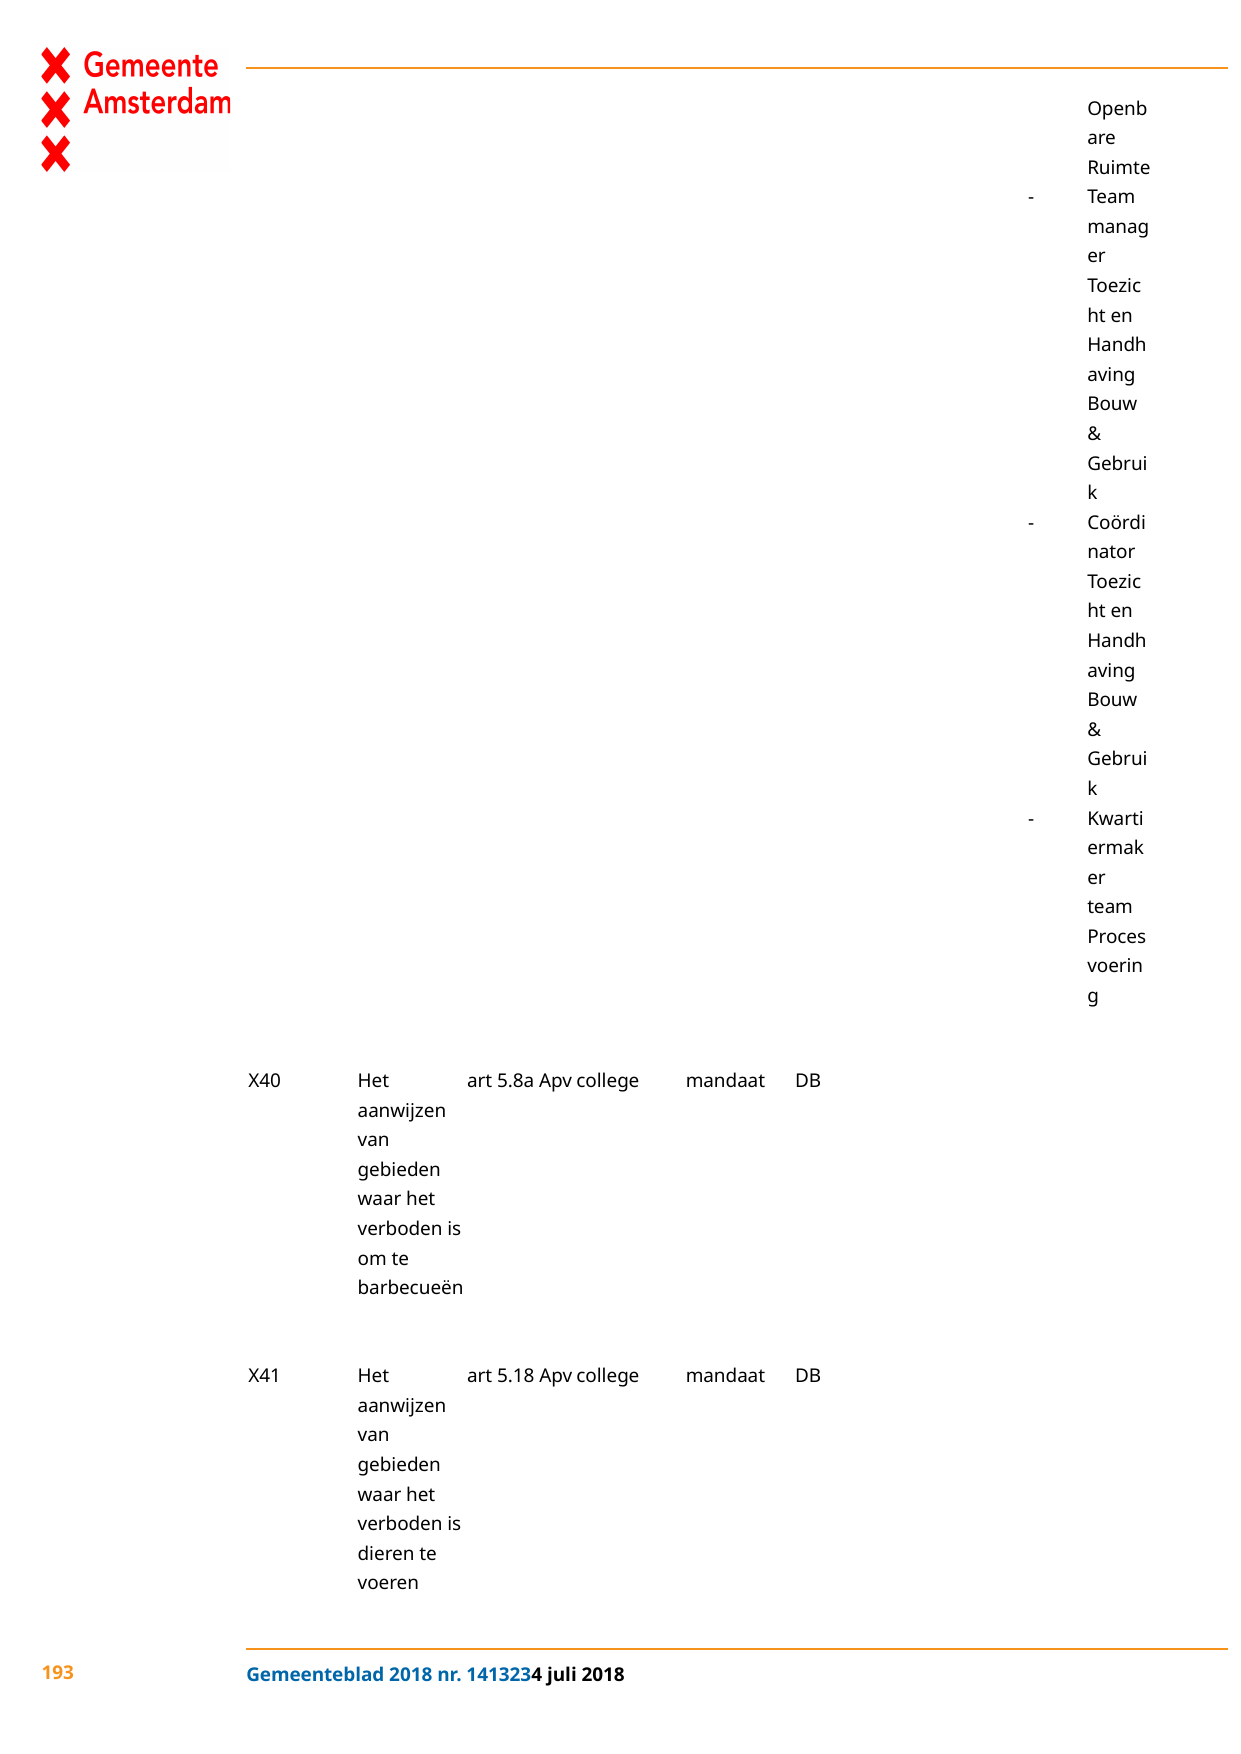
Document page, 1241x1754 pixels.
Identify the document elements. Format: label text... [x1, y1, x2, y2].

table_header mandaat [686, 1333, 795, 1595]
table_header [904, 95, 1028, 1038]
table_header Het aanwijzen van gebieden waar het verboden is dieren te voeren [358, 1333, 467, 1595]
table_header [1028, 1333, 1152, 1595]
table_header [576, 95, 686, 1038]
table_cell mandaat [686, 1038, 795, 1329]
table_cell [904, 1038, 1028, 1329]
table_cell DB [795, 1038, 904, 1329]
table_header art 5.18 Apv [467, 1333, 576, 1595]
table_header [248, 95, 357, 1038]
table_header [686, 95, 795, 1038]
table_header [904, 1333, 1028, 1595]
table_cell college [576, 1038, 686, 1329]
table_header DB [795, 1333, 904, 1595]
table_cell art 5.8a Apv [467, 1038, 576, 1329]
table_header college [576, 1333, 686, 1595]
table_header Openbare Ruimte Teammanager Toezicht en Handhaving Bouw & Gebruik Coördinator Toezicht en Handhaving Bouw & Gebruik Kwartiermaker team Procesvoering [1028, 95, 1152, 1038]
table_header [795, 95, 904, 1038]
table_cell X40 [248, 1038, 357, 1329]
table_cell [1028, 1038, 1152, 1329]
picture [41, 47, 231, 172]
table_cell Het aanwijzen van gebieden waar het verboden is om te barbecueën [358, 1038, 467, 1329]
table_header X41 [248, 1333, 357, 1595]
table_header [467, 95, 576, 1038]
table_header [358, 95, 467, 1038]
